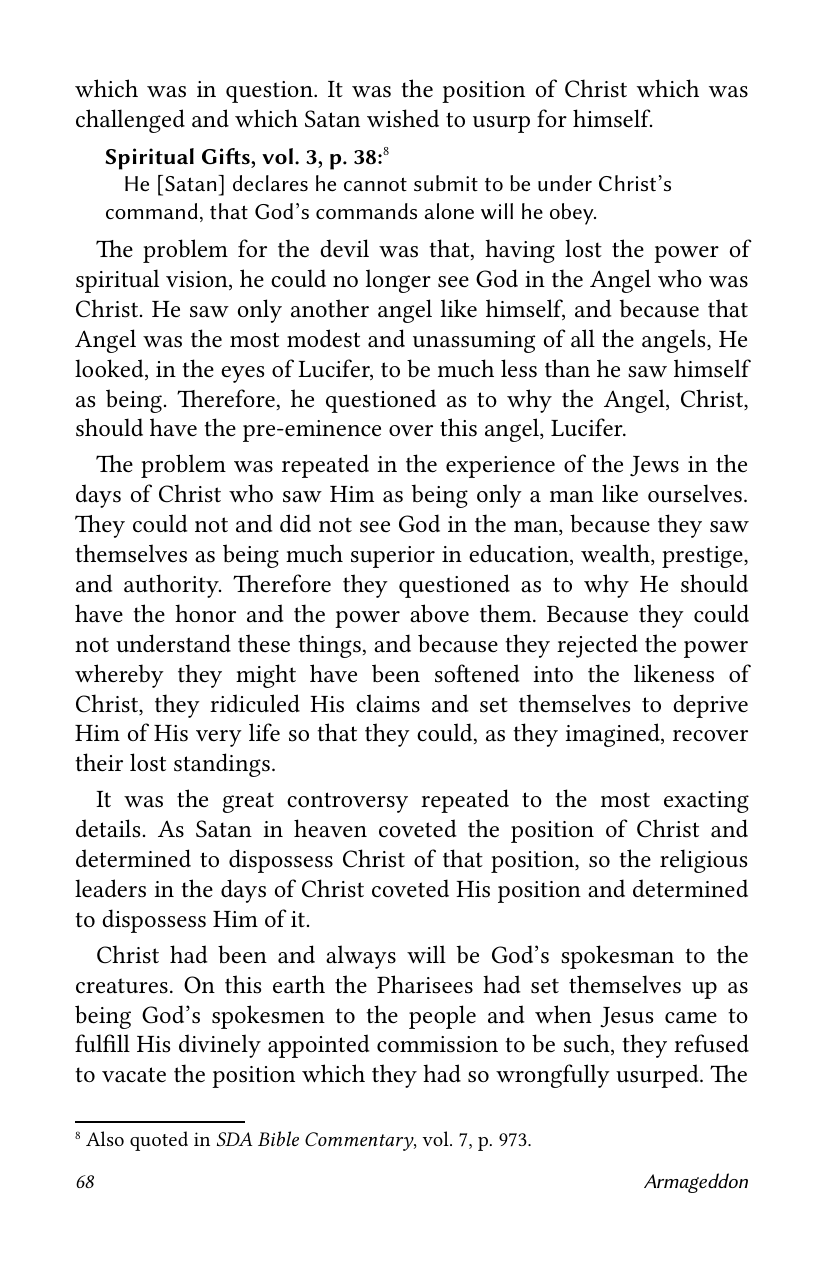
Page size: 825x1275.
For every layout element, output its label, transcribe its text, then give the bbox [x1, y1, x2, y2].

text Spiritual Gifts, vol. 3, p. 38: [105, 144, 750, 170]
text The problem was repeated in the experience of the Jews in the days of Christ who saw Him as being only a man like ourselves. They could not and did not see God in the man, because they saw themselves as being much superior in education, wealth, prestige, and authority. Therefore they questioned as to why He should have the honor and the power above them. Because they could not understand these things, and because they rejected the power whereby they might have been softened into the likeness of Christ, they ridiculed His claims and set themselves to deprive Him of His very life so that they could, as they imagined, recover their lost standings. [75, 450, 750, 778]
text It was the great controversy repeated to the most exacting details. As Satan in heaven coveted the position of Christ and determined to dispossess Christ of that position, so the religious leaders in the days of Christ coveted His position and determined to dispossess Him of it. [75, 785, 750, 933]
text Also quoted in SDA Bible Commentary, vol. 7, p. 973. [75, 1128, 750, 1152]
text The problem for the devil was that, having lost the power of spiritual vision, he could no longer see God in the Angel who was Christ. He saw only another angel like himself, and because that Angel was the most modest and unassuming of all the angels, He looked, in the eyes of Lucifer, to be much less than he saw himself as being. Therefore, he questioned as to why the Angel, Christ, should have the pre-eminence over this angel, Lucifer. [75, 235, 750, 443]
text Christ had been and always will be God’s spokesman to the creatures. On this earth the Pharisees had set themselves up as being God’s spokesmen to the people and when Jesus came to fulfill His divinely appointed commission to be such, they refused to vacate the position which they had so wrongfully usurped. The [75, 941, 750, 1089]
text He [Satan] declares he cannot submit to be under Christ’s command, that God’s commands alone will he obey. [105, 171, 720, 225]
text which was in question. It was the position of Christ which was challenged and which Satan wished to usurp for himself. [75, 75, 750, 133]
